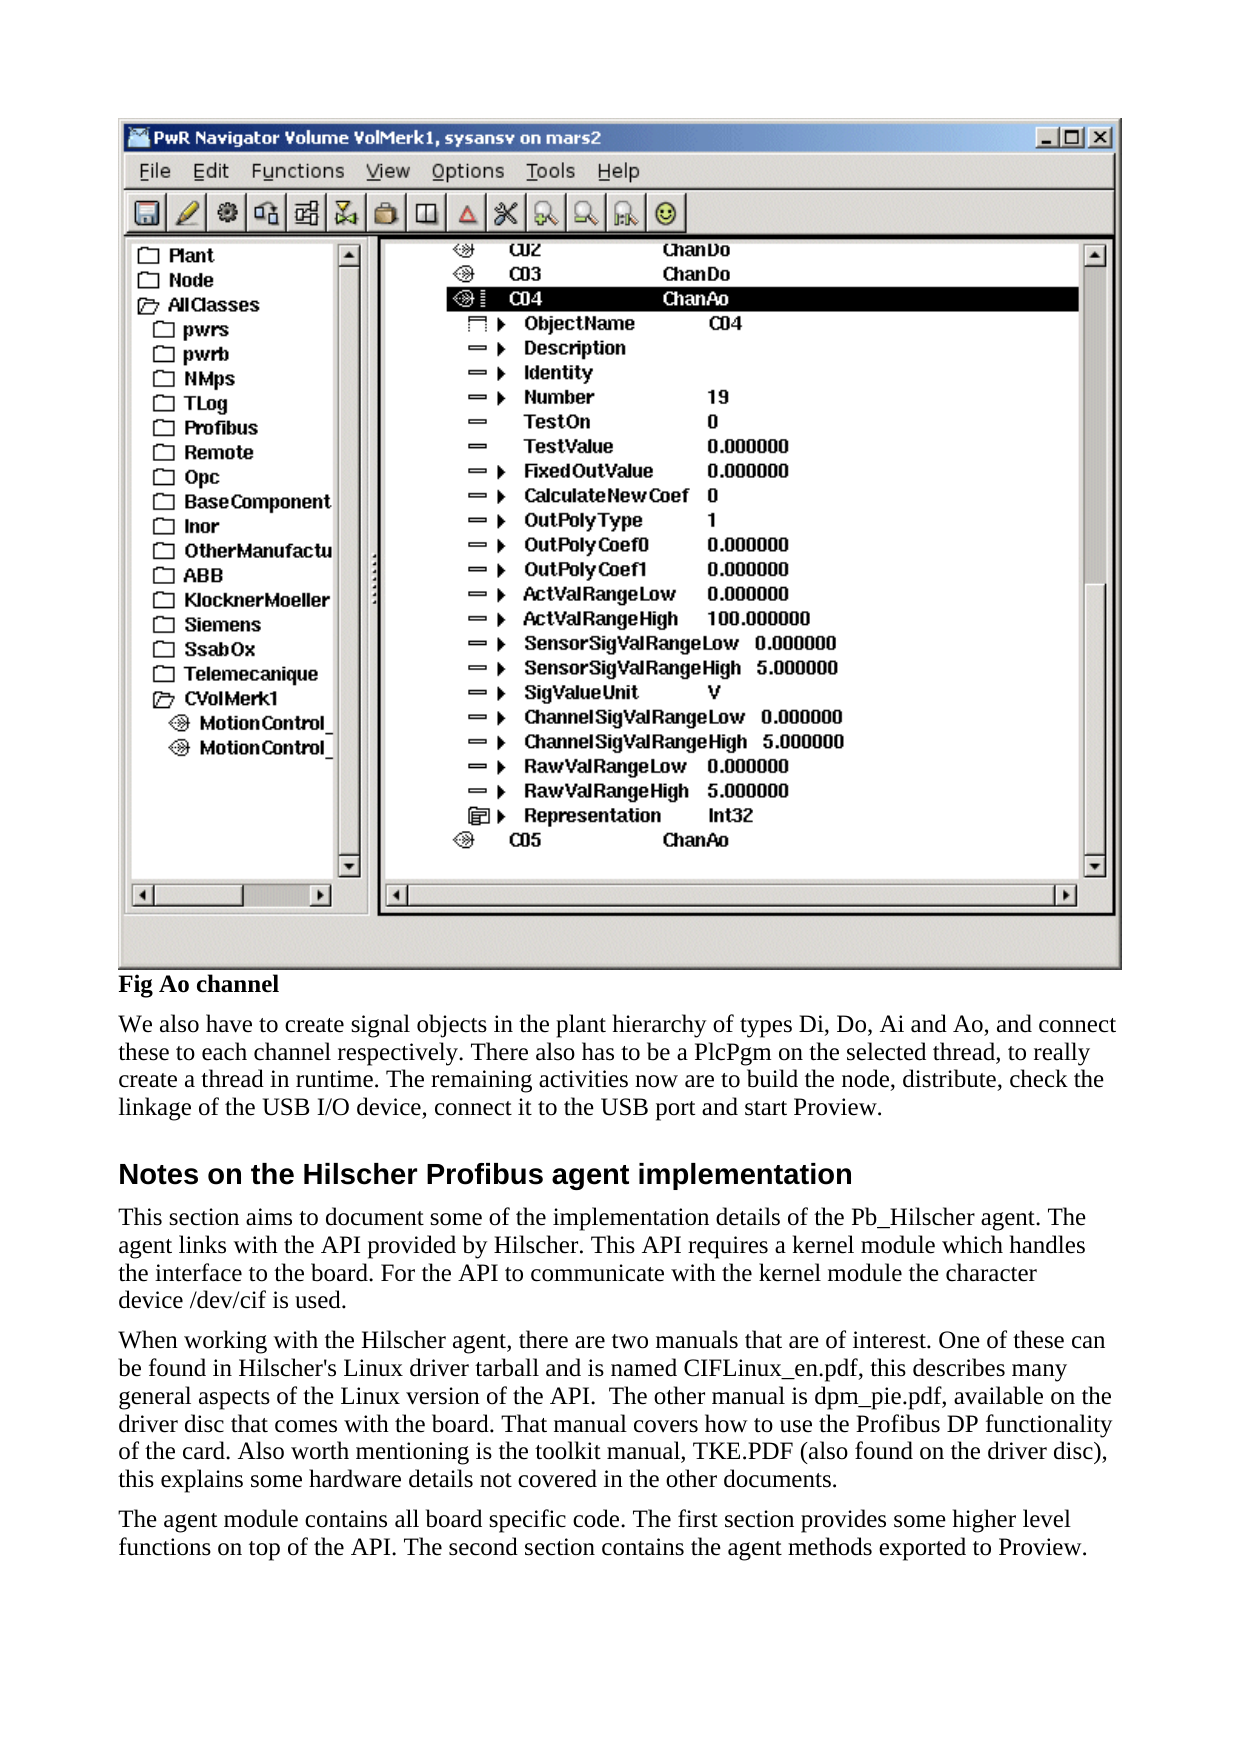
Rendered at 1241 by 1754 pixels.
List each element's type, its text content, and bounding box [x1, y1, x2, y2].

text This section aims to document some of the implementation details of the Pb_Hilscher agent. The agent links with the API provided by Hilscher. This API requires a kernel module which handles the interface to the board. For the API to communicate with the kernel module the character device /dev/cif is used. [118, 1203, 1122, 1314]
text We also have to create signal objects in the plant hierarchy of types Di, Do, Ai and Ao, and connect these to each channel respectively. There also has to be a PlcPgm on the selected thread, to really create a thread in runtime. The remaining activities now are to build the node, distribute, check the linkage of the USB I/O device, connect it to the USB port and start Proview. [118, 1010, 1122, 1121]
text Fig Ao channel [118, 970, 1122, 997]
subtitle Notes on the Hilscher Profibus agent implementation [118, 1158, 1122, 1191]
text The agent module contains all board specific code. The first section provides some higher level functions on top of the API. The second section contains the agent methods exported to Proview. [118, 1505, 1122, 1561]
picture [118, 118, 1122, 970]
text When working with the Hilscher agent, there are two manuals that are of interest. One of these can be found in Hilscher's Linux driver tarball and is named CIFLinux_en.pdf, this describes many general aspects of the Linux version of the API. The other manual is dpm_pie.pdf, available on the driver disc that comes with the board. That manual covers how to use the Profibus DP functionality of the card. Also worth mentioning is the toolkit manual, TKE.PDF (also found on the driver disc), this explains some hardware details not covered in the other documents. [118, 1327, 1122, 1493]
